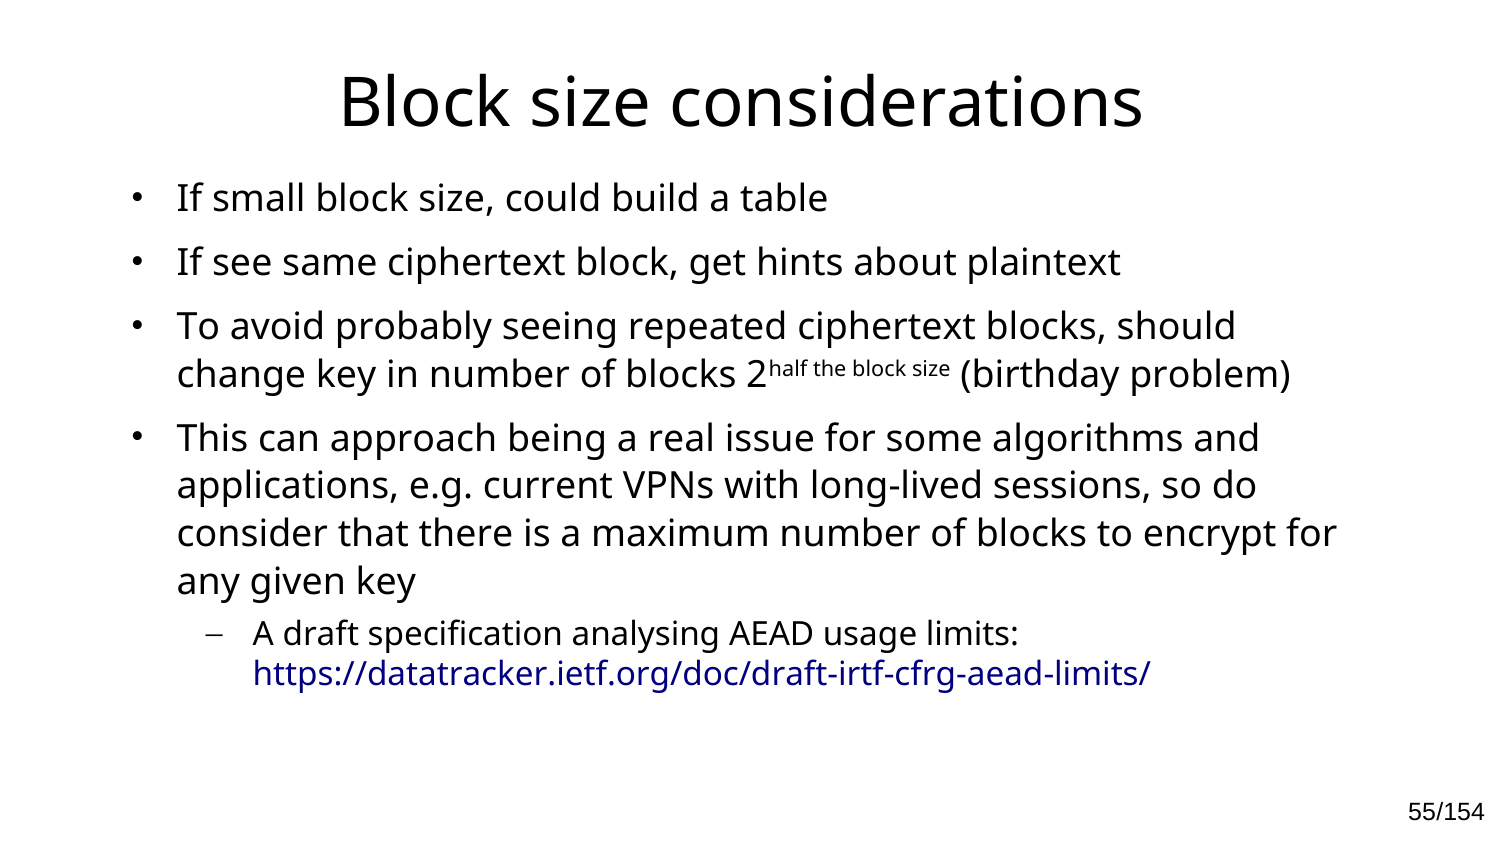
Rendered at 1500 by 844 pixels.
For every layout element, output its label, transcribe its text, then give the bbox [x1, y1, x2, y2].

list If small block size, could build a table If see same ciphertext block, get hints about plaintext To avoid probably seeing repeated ciphertext blocks, should change key in number of blocks 2half the block size (birthday problem) This can approach being a real issue for some algorithms and applications, e.g. current VPNs with long-lived sessions, so do consider that there is a maximum number of blocks to encrypt for any given key A draft specification analysing AEAD usage limits: https://datatracker.ietf.org/doc/draft-irtf-cfrg-aead-limits/ [115, 166, 1375, 844]
title Block size considerations [111, 29, 1372, 168]
